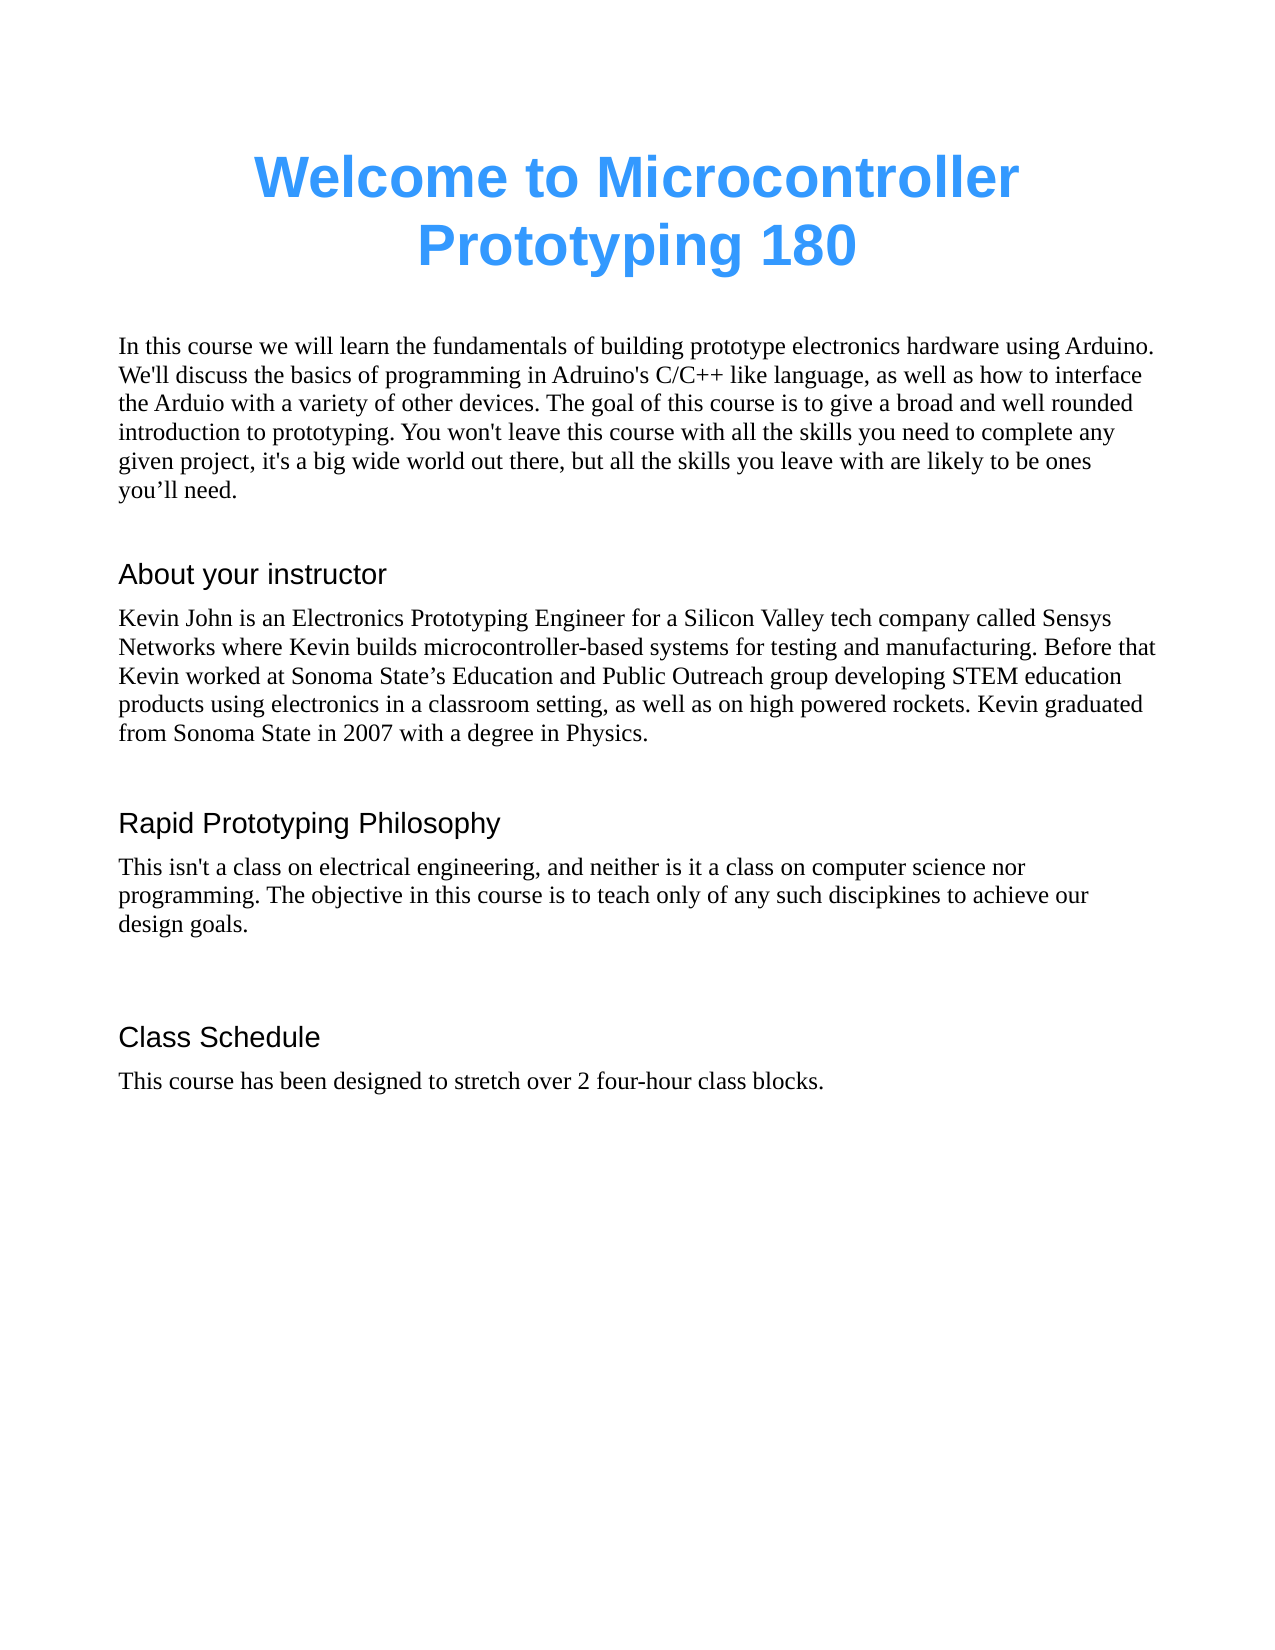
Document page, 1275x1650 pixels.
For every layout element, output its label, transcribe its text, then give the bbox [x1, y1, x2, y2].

subtitle Class Schedule [118, 1020, 1157, 1054]
subtitle Rapid Prototyping Philosophy [118, 772, 1157, 839]
subtitle About your instructor [118, 557, 1157, 591]
text Kevin John is an Electronics Prototyping Engineer for a Silicon Valley tech company called Sensys Networks where Kevin builds microcontroller-based systems for testing and manufacturing. Before that Kevin worked at Sonoma State’s Education and Public Outreach group developing STEM education products using electronics in a classroom setting, as well as on high powered rockets. Kevin graduated from Sonoma State in 2007 with a degree in Physics. [118, 603, 1157, 747]
title Welcome to Microcontroller Prototyping 180 [118, 143, 1157, 277]
text This course has been designed to stretch over 2 four-hour class blocks. [118, 1066, 1157, 1095]
text This isn't a class on electrical engineering, and neither is it a class on computer science nor programming. The objective in this course is to teach only of any such discipkines to achieve our design goals. [118, 852, 1157, 995]
text In this course we will learn the fundamentals of building prototype electronics hardware using Arduino. We'll discuss the basics of programming in Adruino's C/C++ like language, as well as how to interface the Arduio with a variety of other devices. The goal of this course is to give a broad and well rounded introduction to prototyping. You won't leave this course with all the skills you need to complete any given project, it's a big wide world out there, but all the skills you leave with are likely to be ones you’ll need. [118, 331, 1157, 532]
